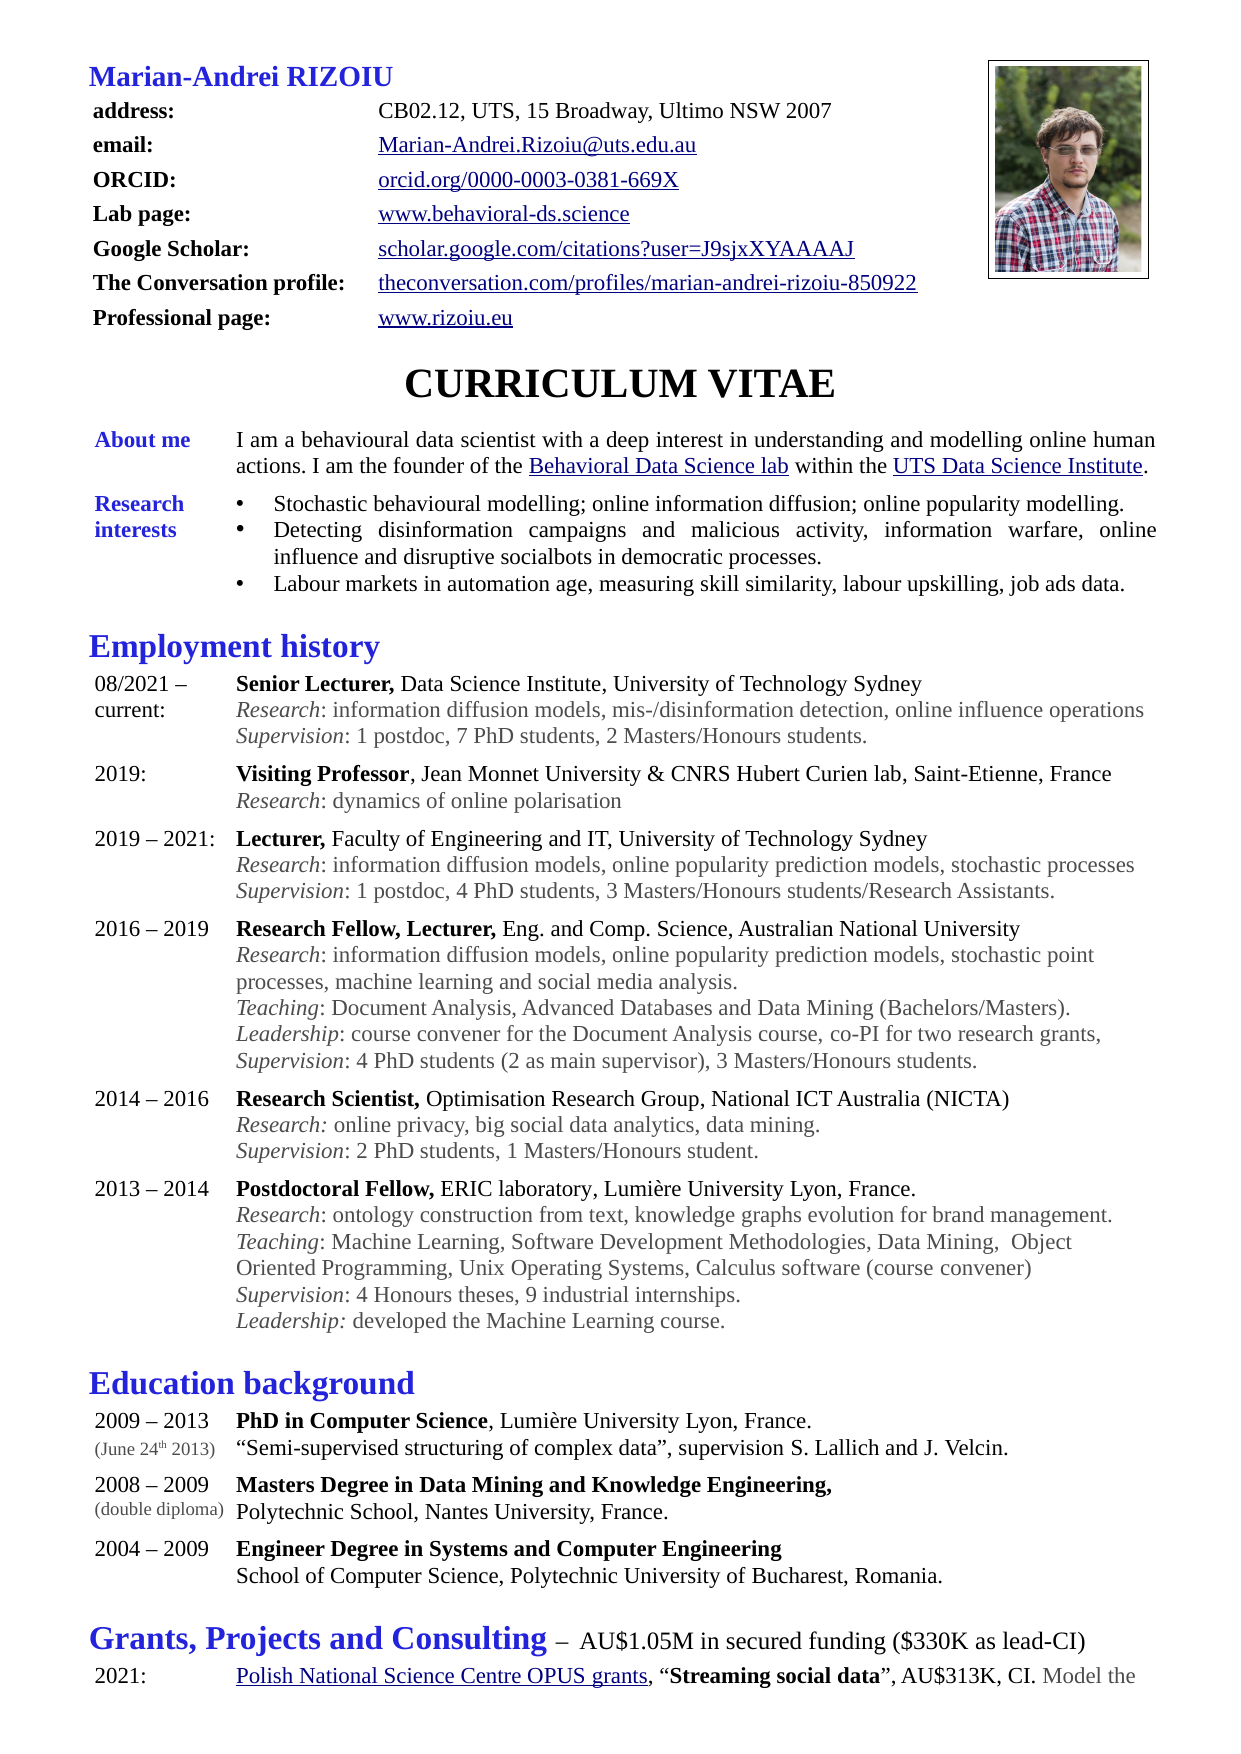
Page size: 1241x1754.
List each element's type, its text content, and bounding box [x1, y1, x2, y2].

table_header Senior Lecturer, Data Science Institute, University of Technology Sydney Research: information diffusion models, mis-/disinformation detection, online influence operations Supervision: 1 postdoc, 7 PhD students, 2 Masters/Honours students. [230, 664, 1164, 755]
picture [995, 66, 1142, 272]
table_cell Lecturer, Faculty of Engineering and IT, University of Technology Sydney Research: information diffusion models, online popularity prediction models, stochastic processes Supervision: 1 postdoc, 4 PhD students, 3 Masters/Honours students/Research Assistants. [230, 819, 1164, 909]
table_cell The Conversation profile: [89, 265, 378, 299]
table_cell 2019 – 2021: [89, 819, 230, 909]
table_cell Visiting Professor, Jean Monnet University & CNRS Hubert Curien lab, Saint-Etienne, France Research: dynamics of online polarisation [230, 755, 1164, 819]
table_cell 2016 – 2019 [89, 909, 230, 1079]
table_cell Research Scientist, Optimisation Research Group, National ICT Australia (NICTA) Research: online privacy, big social data analytics, data mining. Supervision: 2 PhD students, 1 Masters/Honours student. [230, 1079, 1164, 1169]
table_cell Google Scholar: [89, 231, 378, 265]
table_cell Postdoctoral Fellow, ERIC laboratory, Lumière University Lyon, France. Research: ontology construction from text, knowledge graphs evolution for brand management. Teaching: Machine Learning, Software Development Methodologies, Data Mining, Object Oriented Programming, Unix Operating Systems, Calculus software (course convener) Supervision: 4 Honours theses, 9 industrial internships. Leadership: developed the Machine Learning course. [230, 1170, 1164, 1339]
text Marian-Andrei RIZOIU [88, 59, 1148, 93]
text Employment history [88, 626, 1152, 664]
table_cell www.behavioral-ds.science [378, 196, 974, 231]
table_cell 2008 – 2009 (double diploma) [89, 1466, 230, 1530]
table_cell Engineer Degree in Systems and Computer Engineering School of Computer Science, Polytechnic University of Bucharest, Romania. [230, 1530, 1163, 1594]
table_header About me [89, 420, 230, 484]
table_cell Professional page: [89, 300, 378, 334]
table_cell ORCID: [89, 162, 378, 196]
table_cell scholar.google.com/citations?user=J9sjxXYAAAAJ [378, 231, 974, 265]
table_cell email: [89, 127, 378, 162]
table_header 08/2021 – current: [89, 664, 230, 755]
table_header CB02.12, UTS, 15 Broadway, Ultimo NSW 2007 [378, 93, 974, 127]
table_cell Research Fellow, Lecturer, Eng. and Comp. Science, Australian National University Research: information diffusion models, online popularity prediction models, stochastic point processes, machine learning and social media analysis. Teaching: Document Analysis, Advanced Databases and Data Mining (Bachelors/Masters). Leadership: course convener for the Document Analysis course, co-PI for two research grants, Supervision: 4 PhD students (2 as main supervisor), 3 Masters/Honours students. [230, 909, 1164, 1079]
table_cell theconversation.com/profiles/marian-andrei-rizoiu-850922 [378, 265, 974, 299]
table_header I am a behavioural data scientist with a deep interest in understanding and modelling online human actions. I am the founder of the Behavioral Data Science lab within the UTS Data Science Institute. [230, 420, 1164, 484]
table_header Polish National Science Centre OPUS grants, “Streaming social data”, AU$313K, CI. Model the [230, 1656, 1164, 1694]
table_cell Marian-Andrei.Rizoiu@uts.edu.au [378, 127, 974, 162]
table_cell Stochastic behavioural modelling; online information diffusion; online popularity modelling. Detecting disinformation campaigns and malicious activity, information warfare, online influence and disruptive socialbots in democratic processes. Labour markets in automation age, measuring skill similarity, labour upskilling, job ads data. [230, 485, 1164, 602]
table_cell 2019: [89, 755, 230, 819]
table_cell www.rizoiu.eu [378, 300, 974, 334]
text Education background [88, 1363, 1152, 1401]
table_cell Research interests [89, 485, 230, 602]
table_cell 2013 – 2014 [89, 1170, 230, 1339]
text Grants, Projects and Consulting – AU$1.05M in secured funding ($330K as lead-CI) [88, 1618, 1152, 1656]
table_header address: [89, 93, 378, 127]
table_header 2009 – 2013 (June 24th 2013) [89, 1401, 230, 1466]
table_cell 2014 – 2016 [89, 1079, 230, 1169]
table_cell Lab page: [89, 196, 378, 231]
table_cell 2004 – 2009 [89, 1530, 230, 1594]
table_header PhD in Computer Science, Lumière University Lyon, France. “Semi-supervised structuring of complex data”, supervision S. Lallich and J. Velcin. [230, 1401, 1163, 1466]
table_cell Masters Degree in Data Mining and Knowledge Engineering, Polytechnic School, Nantes University, France. [230, 1466, 1163, 1530]
text CURRICULUM VITAE [88, 358, 1152, 406]
table_cell orcid.org/0000-0003-0381-669X [378, 162, 974, 196]
table_header 2021: [89, 1656, 230, 1694]
